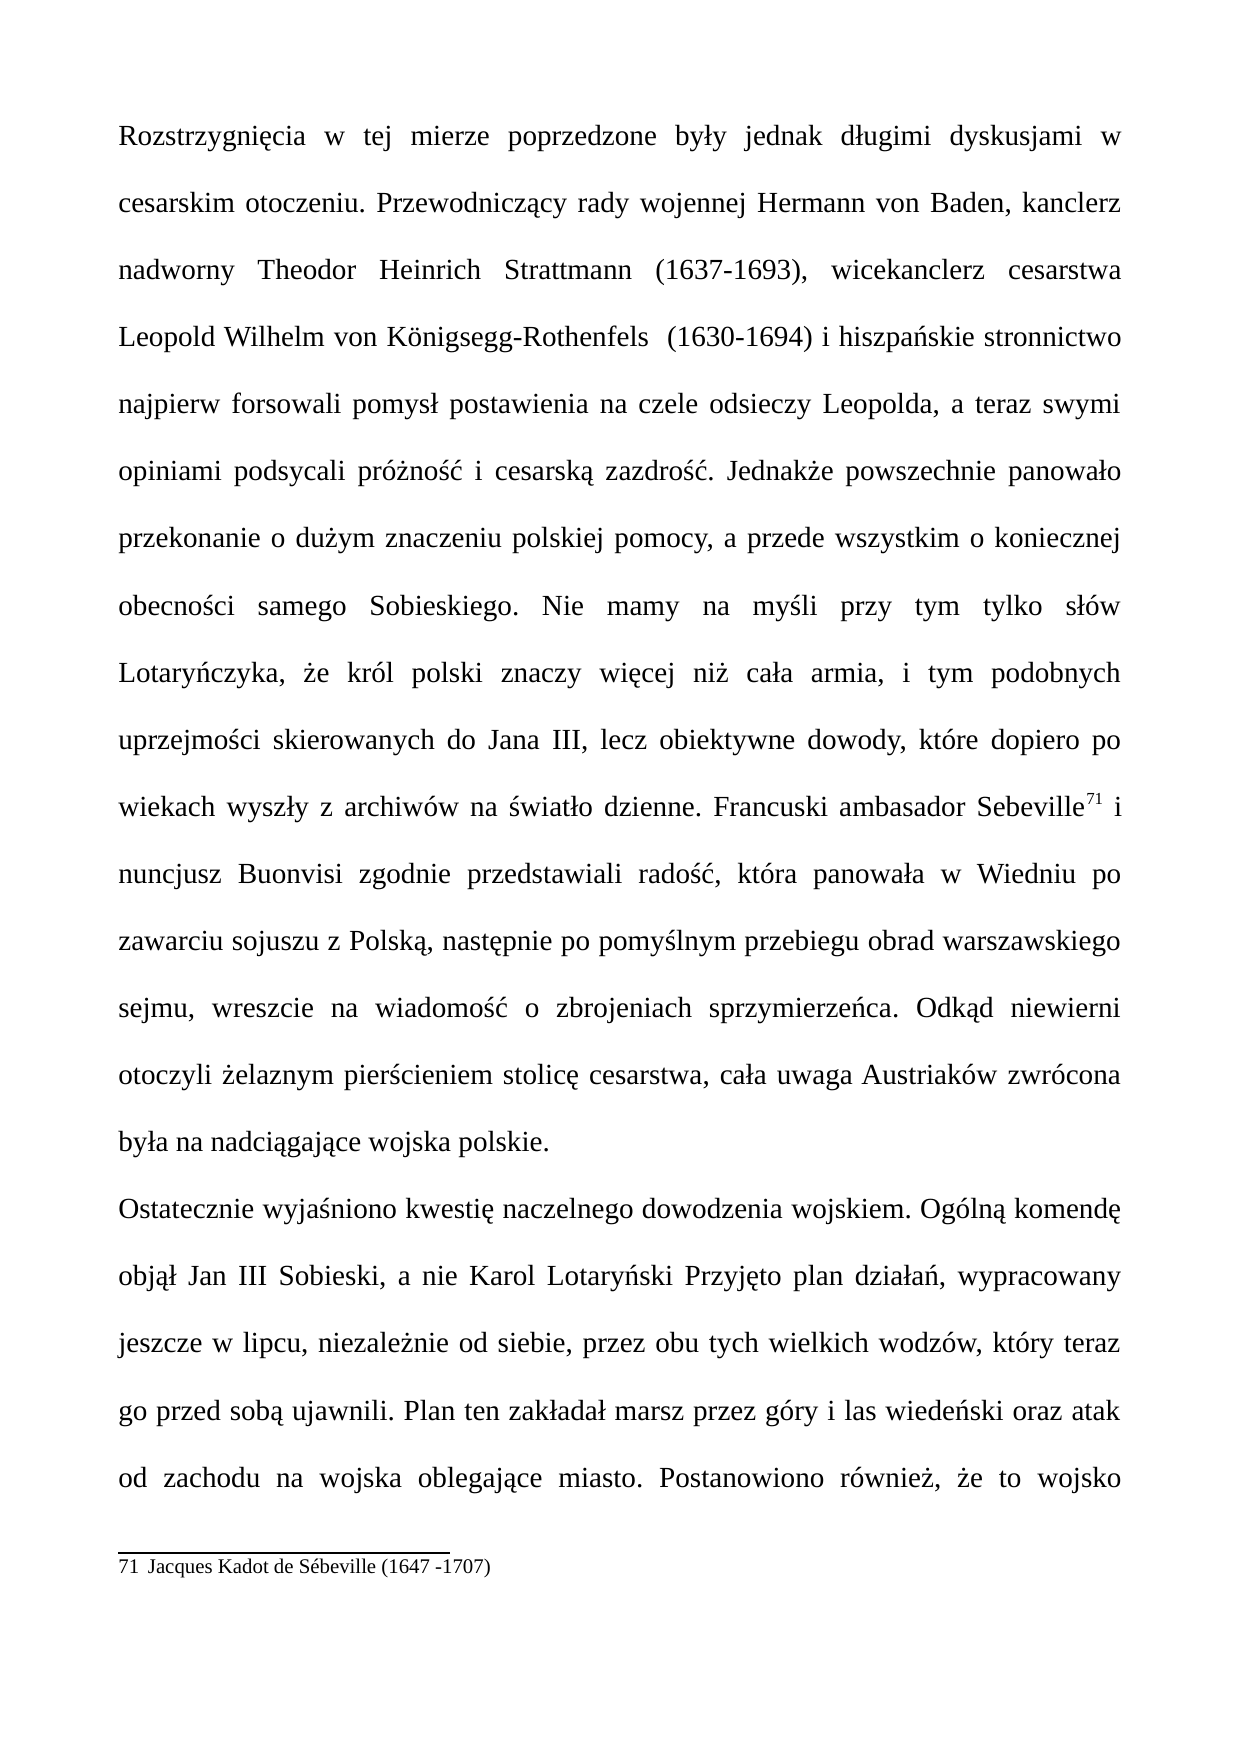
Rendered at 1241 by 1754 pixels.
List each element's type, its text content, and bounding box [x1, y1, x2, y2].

text Jacques Kadot de Sébeville (1647 -1707) [118, 1553, 1122, 1578]
text Ostatecznie wyjaśniono kwestię naczelnego dowodzenia wojskiem. Ogólną komendę objął Jan III Sobieski, a nie Karol Lotaryński Przyjęto plan działań, wypracowany jeszcze w lipcu, niezależnie od siebie, przez obu tych wielkich wodzów, który teraz go przed sobą ujawnili. Plan ten zakładał marsz przez góry i las wiedeński oraz atak od zachodu na wojska oblegające miasto. Postanowiono również, że to wojsko [118, 1191, 1122, 1493]
text Rozstrzygnięcia w tej mierze poprzedzone były jednak długimi dyskusjami w cesarskim otoczeniu. Przewodniczący rady wojennej Hermann von Baden, kanclerz nadworny Theodor Heinrich Strattmann (1637-1693), wicekanclerz cesarstwa Leopold Wilhelm von Königsegg-Rothenfels (1630-1694) i hiszpańskie stronnictwo najpierw forsowali pomysł postawienia na czele odsieczy Leopolda, a teraz swymi opiniami podsycali próżność i cesarską zazdrość. Jednakże powszechnie panowało przekonanie o dużym znaczeniu polskiej pomocy, a przede wszystkim o koniecznej obecności samego Sobieskiego. Nie mamy na myśli przy tym tylko słów Lotaryńczyka, że król polski znaczy więcej niż cała armia, i tym podobnych uprzejmości skierowanych do Jana III, lecz obiektywne dowody, które dopiero po wiekach wyszły z archiwów na światło dzienne. Francuski ambasador Sebeville i nuncjusz Buonvisi zgodnie przedstawiali radość, która panowała w Wiedniu po zawarciu sojuszu z Polską, następnie po pomyślnym przebiegu obrad warszawskiego sejmu, wreszcie na wiadomość o zbrojeniach sprzymierzeńca. Odkąd niewierni otoczyli żelaznym pierścieniem stolicę cesarstwa, cała uwaga Austriaków zwrócona była na nadciągające wojska polskie. [118, 118, 1122, 1158]
